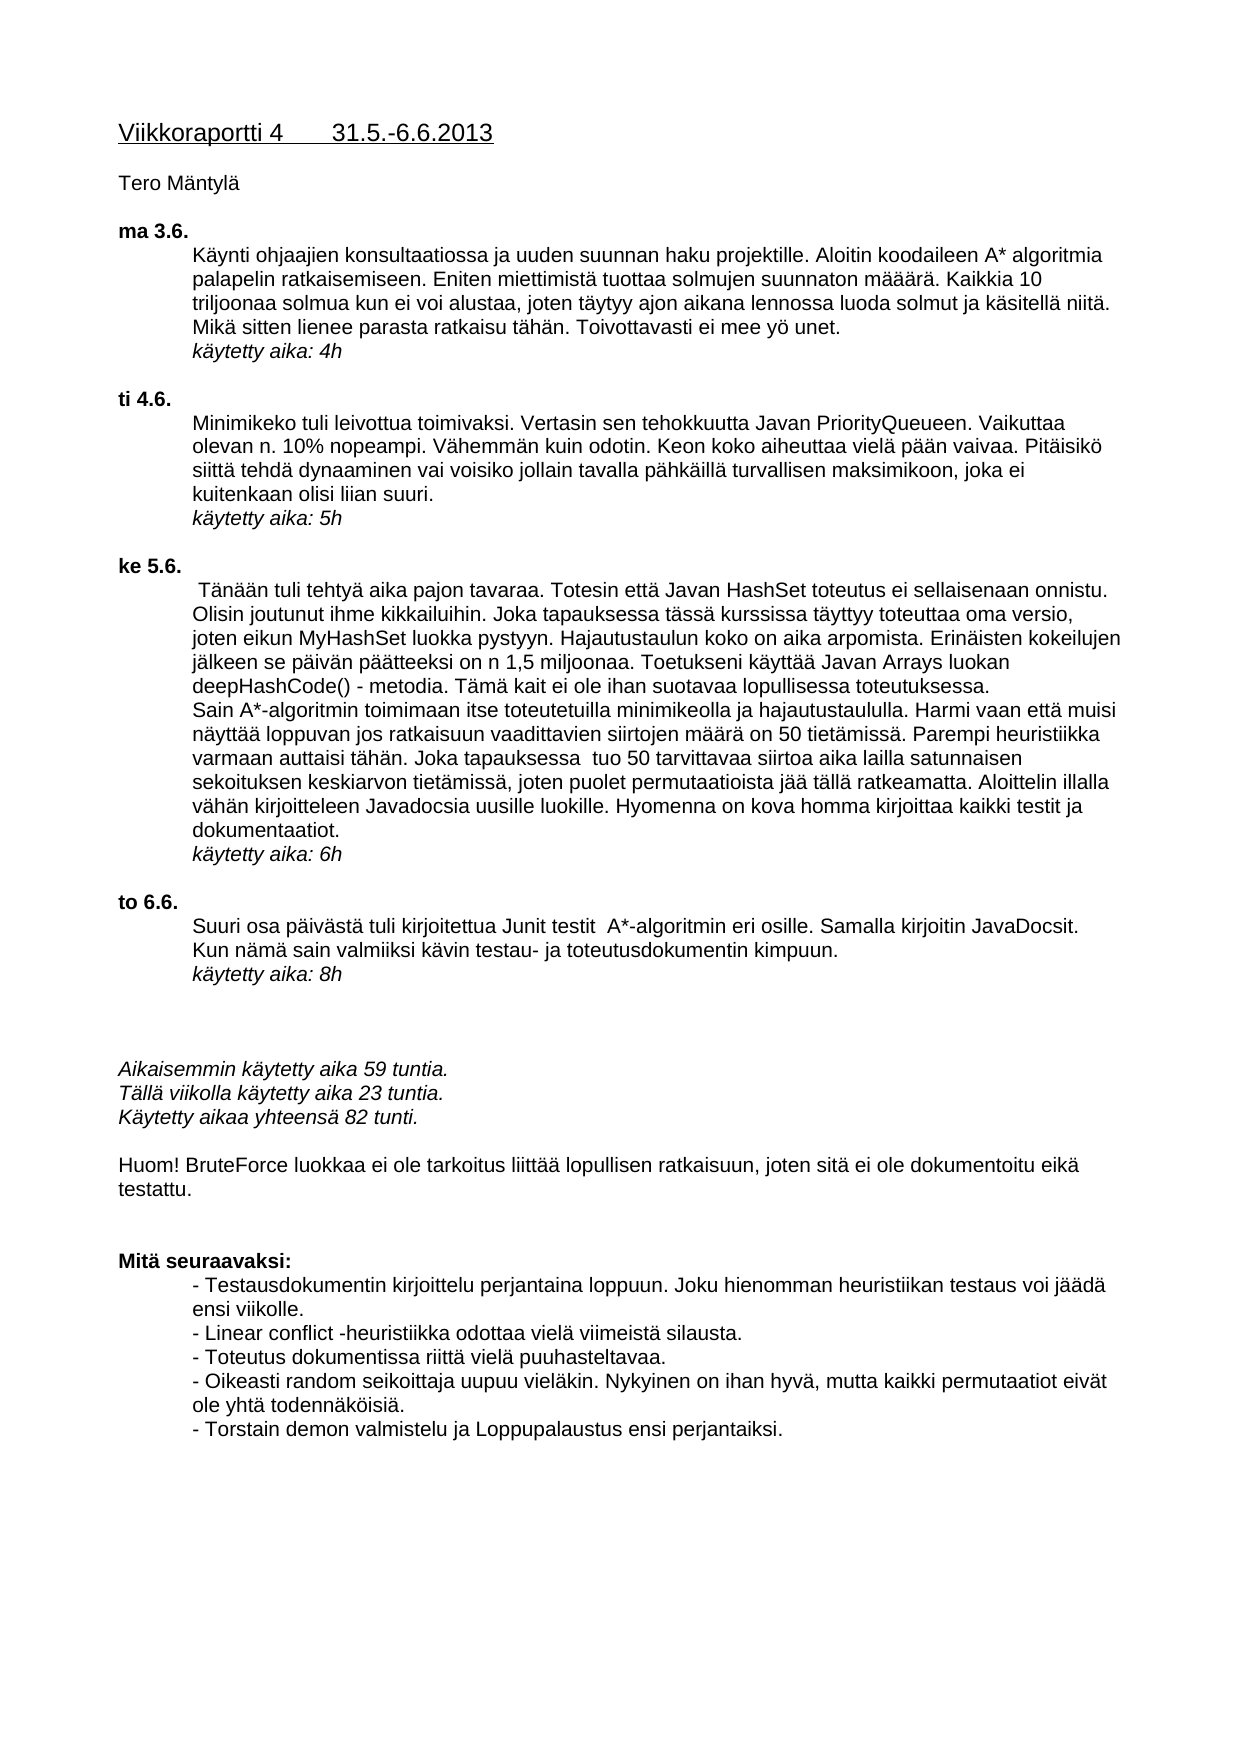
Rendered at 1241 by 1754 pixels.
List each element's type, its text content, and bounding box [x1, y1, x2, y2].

text ke 5.6. [118, 554, 1122, 578]
text Huom! BruteForce luokkaa ei ole tarkoitus liittää lopullisen ratkaisuun, joten sitä ei ole dokumentoitu eikä testattu. [118, 1153, 1122, 1201]
text käytetty aika: 8h [118, 961, 1122, 985]
text to 6.6. [118, 889, 1122, 913]
text käytetty aika: 5h [118, 506, 1122, 530]
text Viikkoraportti 4 31.5.-6.6.2013 [118, 118, 1122, 147]
text käytetty aika: 4h [118, 338, 1122, 362]
text - Oikeasti random seikoittaja uupuu vieläkin. Nykyinen on ihan hyvä, mutta kaikki permutaatiot eivät ole yhtä todennäköisiä. [192, 1369, 1122, 1417]
text Sain A*-algoritmin toimimaan itse toteutetuilla minimikeolla ja hajautustaululla. Harmi vaan että muisi näyttää loppuvan jos ratkaisuun vaadittavien siirtojen määrä on 50 tietämissä. Parempi heuristiikka varmaan auttaisi tähän. Joka tapauksessa tuo 50 tarvittavaa siirtoa aika lailla satunnaisen sekoituksen keskiarvon tietämissä, joten puolet permutaatioista jää tällä ratkeamatta. Aloittelin illalla vähän kirjoitteleen Javadocsia uusille luokille. Hyomenna on kova homma kirjoittaa kaikki testit ja dokumentaatiot. [192, 698, 1122, 842]
text Suuri osa päivästä tuli kirjoitettua Junit testit A*-algoritmin eri osille. Samalla kirjoitin JavaDocsit. Kun nämä sain valmiiksi kävin testau- ja toteutusdokumentin kimpuun. [192, 913, 1122, 961]
text Tällä viikolla käytetty aika 23 tuntia. [118, 1081, 1122, 1105]
text ma 3.6. [118, 219, 1122, 243]
text - Testausdokumentin kirjoittelu perjantaina loppuun. Joku hienomman heuristiikan testaus voi jäädä ensi viikolle. [118, 1273, 1122, 1321]
text - Toteutus dokumentissa riittä vielä puuhasteltavaa. [192, 1345, 1122, 1369]
text Mikä sitten lienee parasta ratkaisu tähän. Toivottavasti ei mee yö unet. [192, 314, 1122, 338]
text käytetty aika: 6h [118, 842, 1122, 866]
text Käynti ohjaajien konsultaatiossa ja uuden suunnan haku projektille. Aloitin koodaileen A* algoritmia palapelin ratkaisemiseen. Eniten miettimistä tuottaa solmujen suunnaton määärä. Kaikkia 10 triljoonaa solmua kun ei voi alustaa, joten täytyy ajon aikana lennossa luoda solmut ja käsitellä niitä. [192, 243, 1122, 314]
text - Torstain demon valmistelu ja Loppupalaustus ensi perjantaiksi. [192, 1417, 1122, 1441]
text - Linear conflict -heuristiikka odottaa vielä viimeistä silausta. [192, 1321, 1122, 1345]
text Mitä seuraavaksi: [118, 1249, 1122, 1273]
text Tänään tuli tehtyä aika pajon tavaraa. Totesin että Javan HashSet toteutus ei sellaisenaan onnistu. Olisin joutunut ihme kikkailuihin. Joka tapauksessa tässä kurssissa täyttyy toteuttaa oma versio, joten eikun MyHashSet luokka pystyyn. Hajautustaulun koko on aika arpomista. Erinäisten kokeilujen jälkeen se päivän päätteeksi on n 1,5 miljoonaa. Toetukseni käyttää Javan Arrays luokan deepHashCode() - metodia. Tämä kait ei ole ihan suotavaa lopullisessa toteutuksessa. [192, 578, 1122, 698]
text Minimikeko tuli leivottua toimivaksi. Vertasin sen tehokkuutta Javan PriorityQueueen. Vaikuttaa olevan n. 10% nopeampi. Vähemmän kuin odotin. Keon koko aiheuttaa vielä pään vaivaa. Pitäisikö siittä tehdä dynaaminen vai voisiko jollain tavalla pähkäillä turvallisen maksimikoon, joka ei kuitenkaan olisi liian suuri. [192, 410, 1122, 506]
text Aikaisemmin käytetty aika 59 tuntia. [118, 1057, 1122, 1081]
text Käytetty aikaa yhteensä 82 tunti. [118, 1105, 1122, 1129]
text ti 4.6. [118, 386, 1122, 410]
text Tero Mäntylä [118, 171, 1122, 195]
